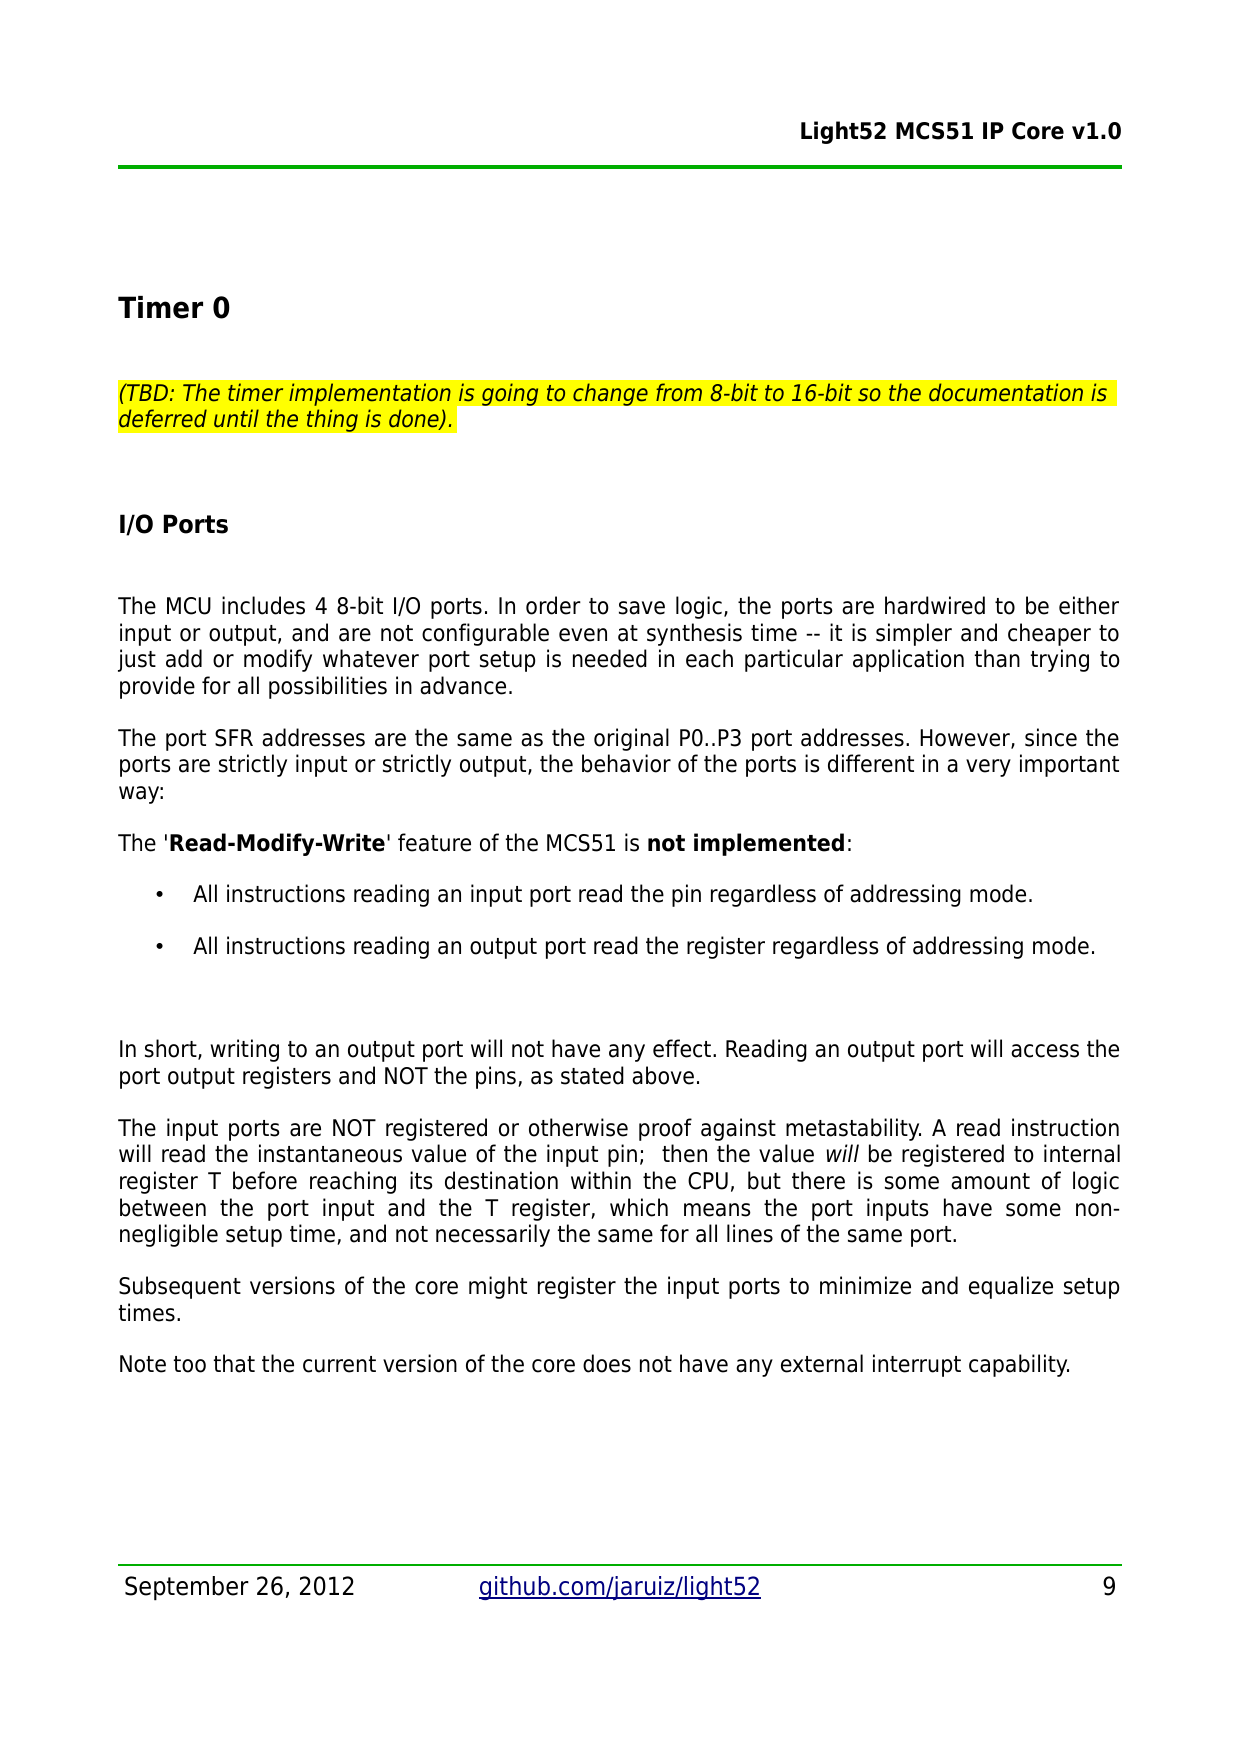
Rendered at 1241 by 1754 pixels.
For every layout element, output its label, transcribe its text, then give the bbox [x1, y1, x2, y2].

list All instructions reading an input port read the pin regardless of addressing mode. [156, 881, 1122, 908]
text The 'Read-Modify-Write' feature of the MCS51 is not implemented: [118, 830, 1122, 856]
text In short, writing to an output port will not have any effect. Reading an output port will access the port output registers and NOT the pins, as stated above. [118, 1036, 1122, 1090]
text (TBD: The timer implementation is going to change from 8-bit to 16-bit so the documentation is deferred until the thing is done). [118, 380, 1122, 433]
text The input ports are NOT registered or otherwise proof against metastability. A read instruction will read the instantaneous value of the input pin; then the value will be registered to internal register T before reaching its destination within the CPU, but there is some amount of logic between the port input and the T register, which means the port inputs have some non-negligible setup time, and not necessarily the same for all lines of the same port. [118, 1115, 1122, 1248]
list All instructions reading an output port read the register regardless of addressing mode. [156, 933, 1122, 960]
text The MCU includes 4 8-bit I/O ports. In order to save logic, the ports are hardwired to be either input or output, and are not configurable even at synthesis time -- it is simpler and cheaper to just add or modify whatever port setup is needed in each particular application than trying to provide for all possibilities in advance. [118, 593, 1122, 700]
subtitle Timer 0 [118, 292, 1122, 326]
text The port SFR addresses are the same as the original P0..P3 port addresses. However, since the ports are strictly input or strictly output, the behavior of the ports is different in a very important way: [118, 725, 1122, 805]
text Note too that the current version of the core does not have any external interrupt capability. [118, 1351, 1122, 1378]
subtitle I/O Ports [118, 510, 1122, 539]
text Subsequent versions of the core might register the input ports to minimize and equalize setup times. [118, 1273, 1122, 1326]
